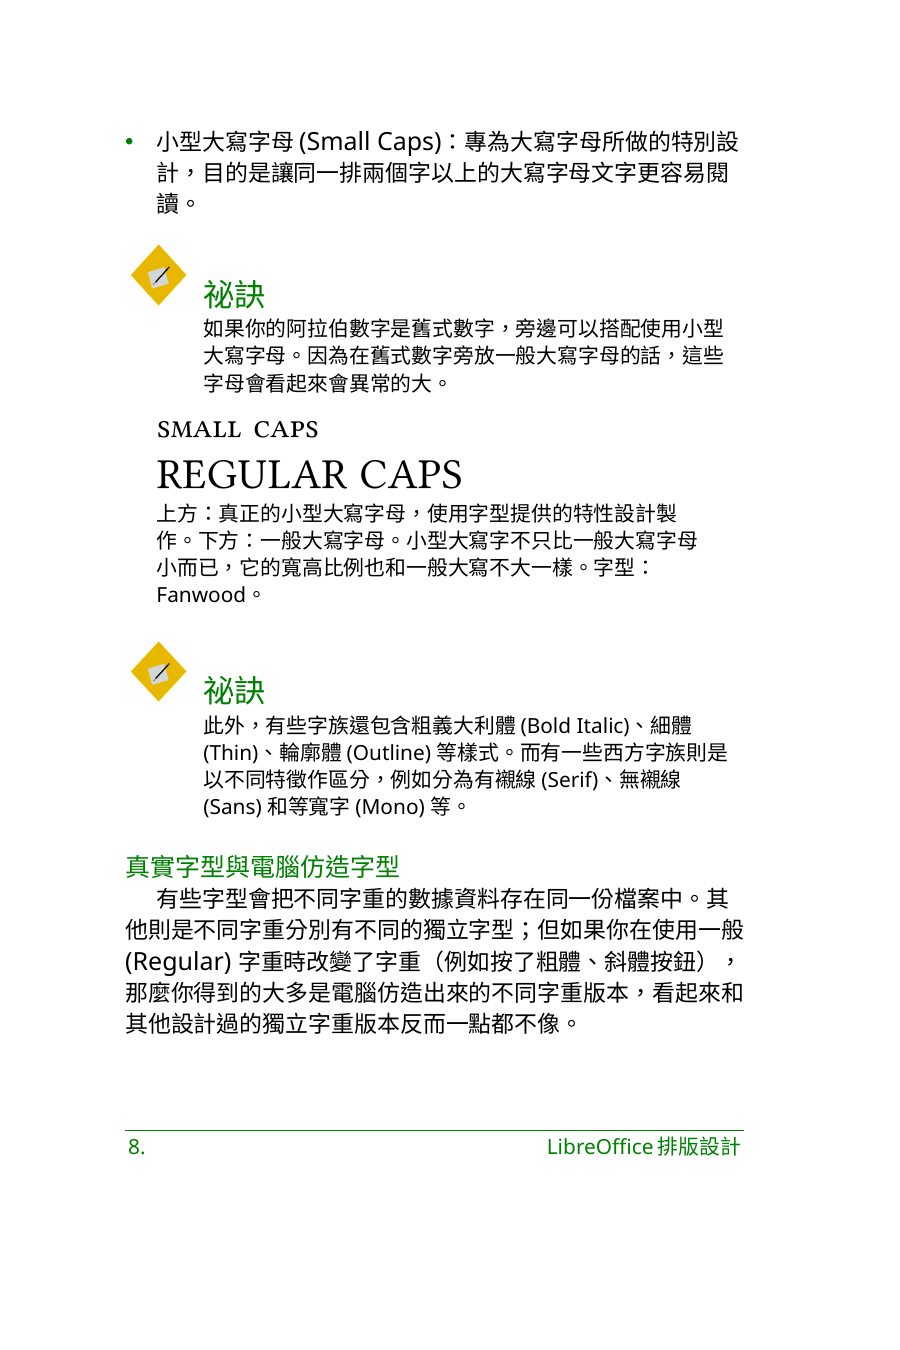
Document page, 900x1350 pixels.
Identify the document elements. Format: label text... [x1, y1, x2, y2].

picture [156, 419, 462, 490]
subtitle 真實字型與電腦仿造字型 [125, 851, 744, 883]
text 如果你的阿拉伯數字是舊式數字，旁邊可以搭配使用小型大寫字母。因為在舊式數字旁放一般大寫字母的話，這些字母會看起來會異常的大。 [203, 315, 744, 396]
text 此外，有些字族還包含粗義大利體 (Bold Italic)、細體 (Thin)、輪廓體 (Outline) 等樣式。而有一些西方字族則是以不同特徵作區分，例如分為有襯線 (Serif)、無襯線 (Sans) 和等寬字 (Mono) 等。 [203, 712, 744, 820]
list 祕訣 [125, 243, 744, 315]
table_cell 上方：真正的小型大寫字母，使用字型提供的特性設計製作。下方：一般大寫字母。小型大寫字不只比一般大寫字母小而已，它的寬高比例也和一般大寫不大一樣。字型：Fanwood。 [156, 492, 712, 608]
list 祕訣 [125, 639, 744, 712]
picture [126, 640, 189, 703]
list 小型大寫字母 (Small Caps)：專為大寫字母所做的特別設計，目的是讓同一排兩個字以上的大寫字母文字更容易閱讀。 [125, 125, 744, 219]
picture [126, 243, 189, 307]
text 有些字型會把不同字重的數據資料存在同一份檔案中。其他則是不同字重分別有不同的獨立字型；但如果你在使用一般 (Regular) 字重時改變了字重（例如按了粗體、斜體按鈕），那麼你得到的大多是電腦仿造出來的不同字重版本，看起來和其他設計過的獨立字重版本反而一點都不像。 [125, 883, 744, 1039]
table_header [156, 419, 712, 492]
